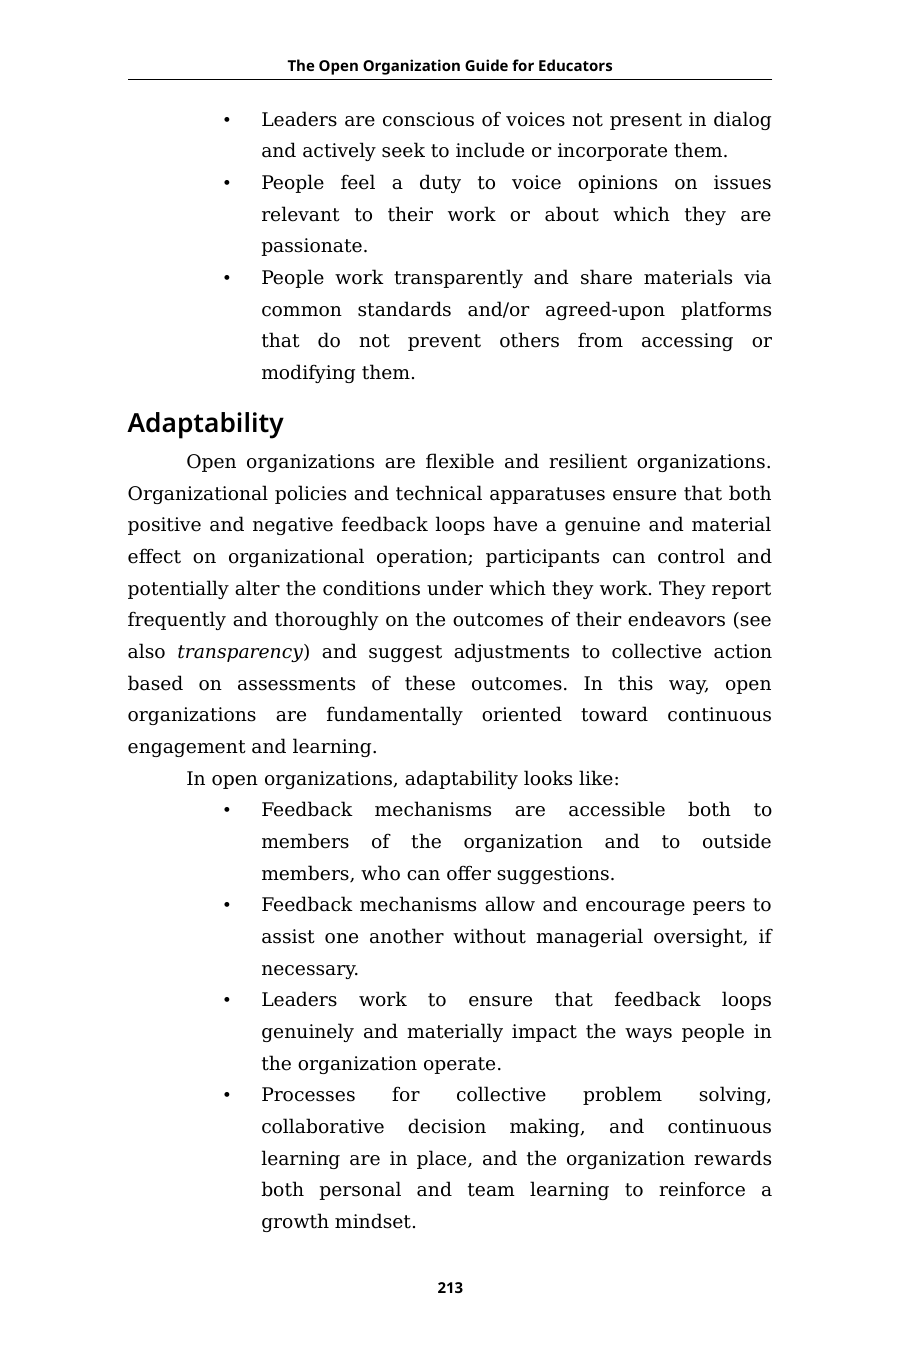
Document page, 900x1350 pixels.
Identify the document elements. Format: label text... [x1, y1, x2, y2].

list Leaders work to ensure that feedback loops genuinely and materially impact the ways people in the organization operate. [223, 989, 772, 1075]
subtitle Adaptability [127, 408, 772, 439]
text Open organizations are flexible and resilient organizations. Organizational policies and technical apparatuses ensure that both positive and negative feedback loops have a genuine and material effect on organizational operation; participants can control and potentially alter the conditions under which they work. They report frequently and thoroughly on the outcomes of their endeavors (see also transparency) and suggest adjustments to collective action based on assessments of these outcomes. In this way, open organizations are fundamentally oriented toward continuous engagement and learning. [127, 451, 772, 758]
list Leaders are conscious of voices not present in dialog and actively seek to include or incorporate them. [223, 109, 772, 162]
list People feel a duty to voice opinions on issues relevant to their work or about which they are passionate. [223, 172, 772, 257]
list Feedback mechanisms are accessible both to members of the organization and to outside members, who can offer suggestions. [223, 799, 772, 885]
text In open organizations, adaptability looks like: [127, 768, 772, 790]
list Feedback mechanisms allow and encourage peers to assist one another without managerial oversight, if necessary. [223, 894, 772, 980]
list Processes for collective problem solving, collaborative decision making, and continuous learning are in place, and the organization rewards both personal and team learning to reinforce a growth mindset. [223, 1084, 772, 1233]
list People work transparently and share materials via common standards and/or agreed-upon platforms that do not prevent others from accessing or modifying them. [223, 267, 772, 384]
